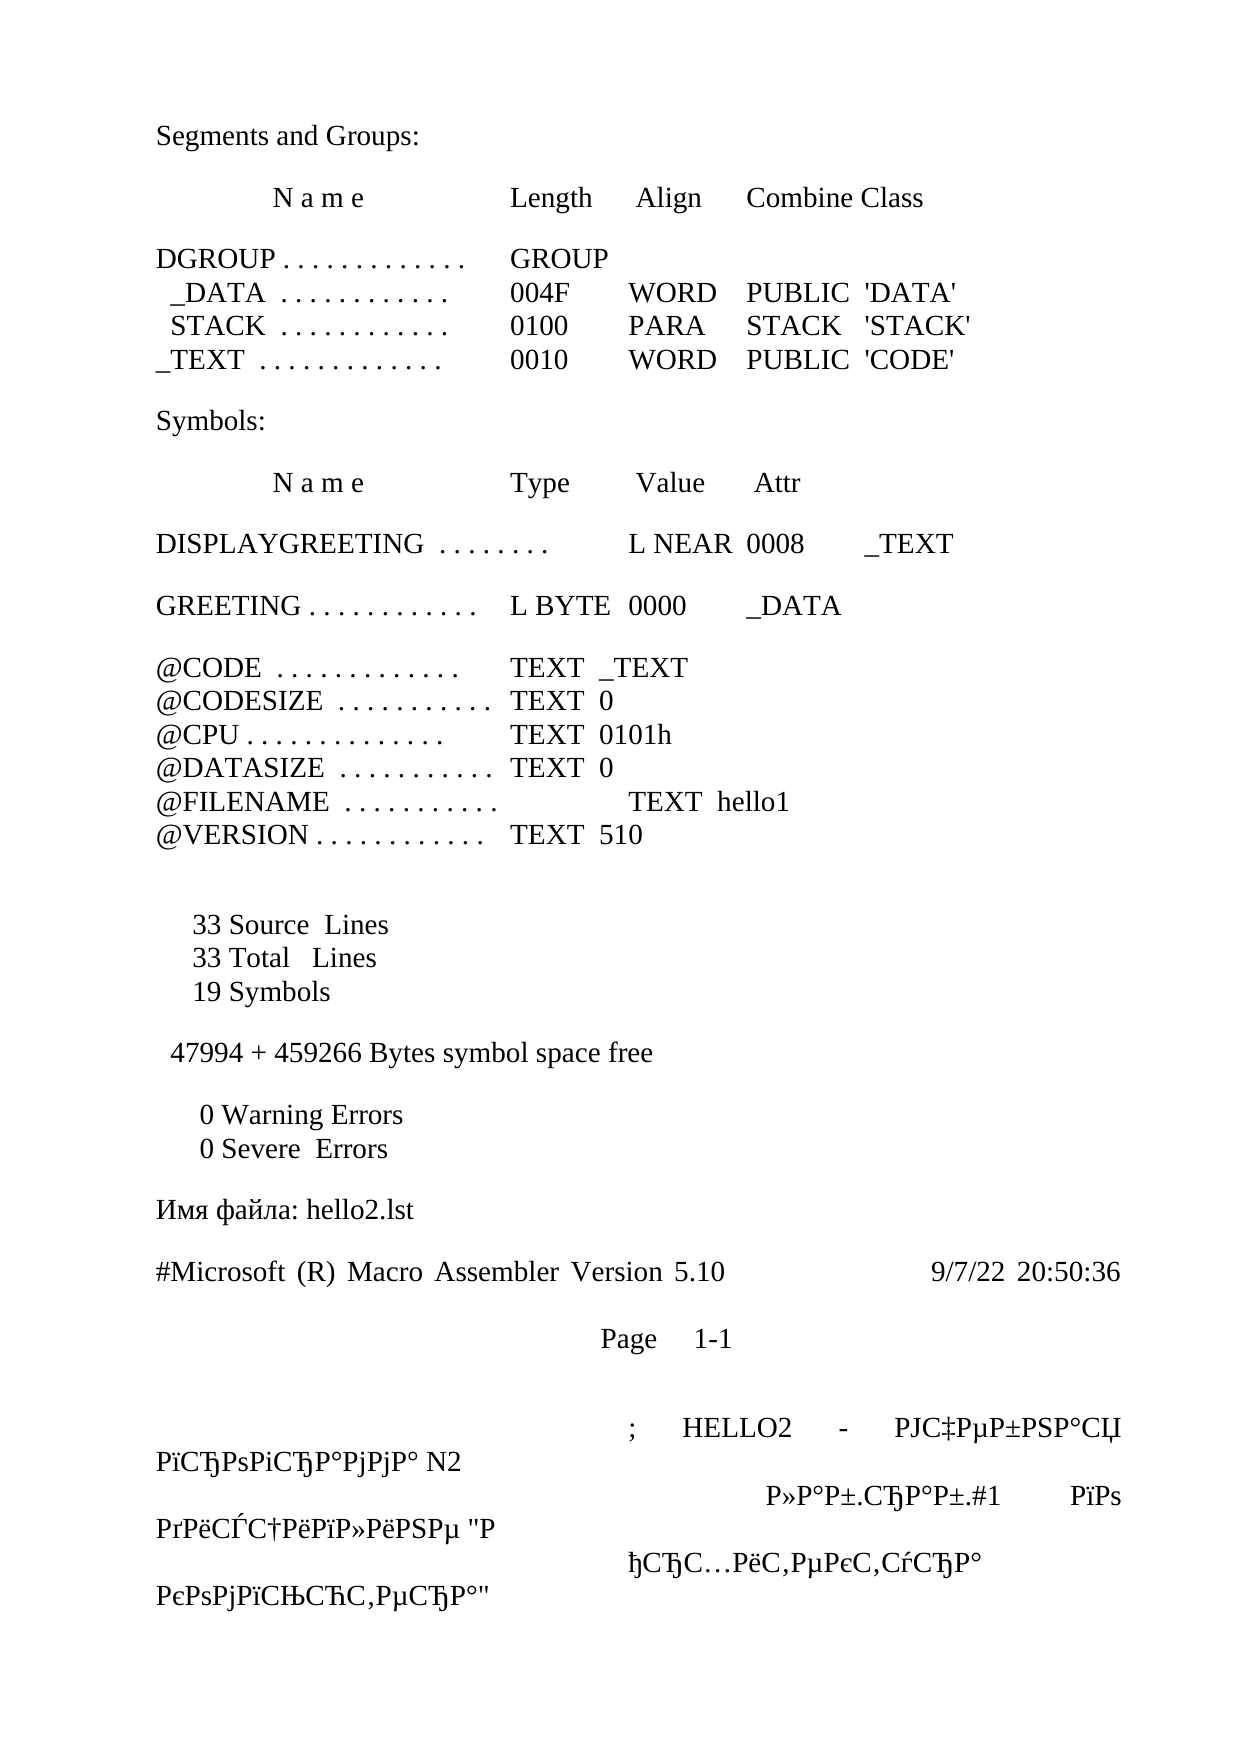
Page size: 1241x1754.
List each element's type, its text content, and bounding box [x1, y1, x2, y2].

text N a m e Type Value Attr [156, 465, 1122, 498]
text Symbols: [156, 403, 1122, 437]
text @DATASIZE . . . . . . . . . . . TEXT 0 [156, 750, 1122, 784]
text DGROUP . . . . . . . . . . . . . GROUP [156, 241, 1122, 275]
text 0 Severe Errors [156, 1131, 1122, 1164]
text _TEXT . . . . . . . . . . . . . 0010 WORD PUBLIC 'CODE' [156, 342, 1122, 375]
text 19 Symbols [156, 974, 1122, 1008]
text @CODE . . . . . . . . . . . . . TEXT _TEXT [156, 650, 1122, 683]
text GREETING . . . . . . . . . . . . L BYTE 0000 _DATA [156, 588, 1122, 622]
text @FILENAME . . . . . . . . . . . TEXT hello1 [156, 784, 1122, 817]
text Имя файла: hello2.lst [156, 1192, 1122, 1226]
text _DATA . . . . . . . . . . . . 004F WORD PUBLIC 'DATA' [156, 275, 1122, 308]
text STACK . . . . . . . . . . . . 0100 PARA STACK 'STACK' [156, 308, 1122, 342]
text Segments and Groups: [156, 118, 1122, 152]
text @CODESIZE . . . . . . . . . . . TEXT 0 [156, 683, 1122, 717]
text Р»Р°Р±.СЂР°Р±.#1 РїРѕ РґРёСЃС†РёРїР»РёРЅРµ "Р [156, 1478, 1122, 1545]
text 33 Source Lines [156, 907, 1122, 941]
text @VERSION . . . . . . . . . . . . TEXT 510 [156, 817, 1122, 851]
text 47994 + 459266 Bytes symbol space free [156, 1036, 1122, 1069]
text Page 1-1 [156, 1321, 1122, 1354]
text #Microsoft (R) Macro Assembler Version 5.10 9/7/22 20:50:36 [156, 1254, 1122, 1321]
text 33 Total Lines [156, 941, 1122, 974]
text N a m e Length Align Combine Class [156, 180, 1122, 213]
text DISPLAYGREETING . . . . . . . . L NEAR 0008 _TEXT [156, 527, 1122, 560]
text ; HELLO2 - РЈС‡РµР±РЅР°СЏ РїСЂРѕРіСЂР°РјРјР° N2 [156, 1411, 1122, 1478]
text ђСЂС…РёС‚РµРєС‚СѓСЂР° РєРѕРјРїСЊСЋС‚РµСЂР°" [156, 1545, 1122, 1612]
text 0 Warning Errors [156, 1097, 1122, 1131]
text @CPU . . . . . . . . . . . . . . TEXT 0101h [156, 717, 1122, 750]
